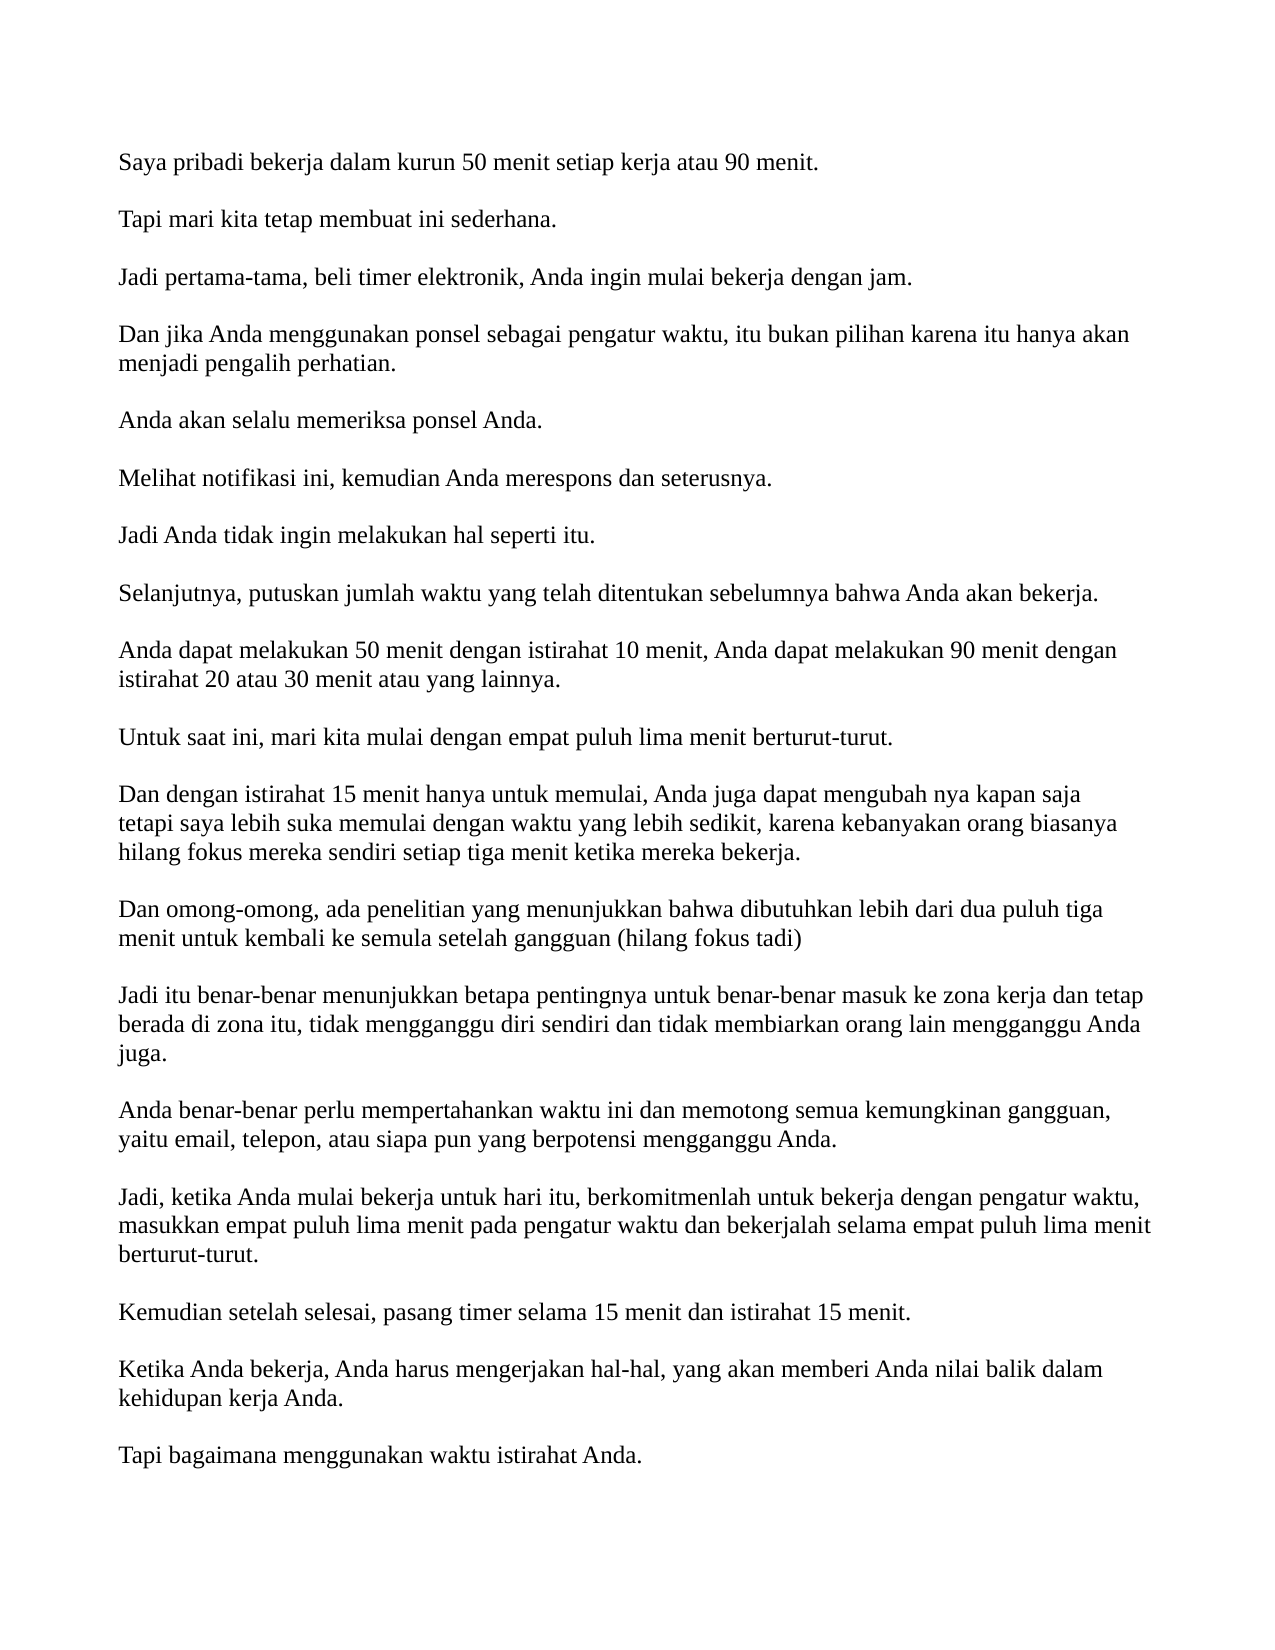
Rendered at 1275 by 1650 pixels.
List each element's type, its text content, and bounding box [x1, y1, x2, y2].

text tetapi saya lebih suka memulai dengan waktu yang lebih sedikit, karena kebanyakan orang biasanya hilang fokus mereka sendiri setiap tiga menit ketika mereka bekerja. [118, 808, 1157, 866]
text Anda benar-benar perlu mempertahankan waktu ini dan memotong semua kemungkinan gangguan, yaitu email, telepon, atau siapa pun yang berpotensi mengganggu Anda. [118, 1096, 1157, 1153]
text Melihat notifikasi ini, kemudian Anda merespons dan seterusnya. [118, 463, 1157, 492]
text Tapi mari kita tetap membuat ini sederhana. [118, 204, 1157, 233]
text Ketika Anda bekerja, Anda harus mengerjakan hal-hal, yang akan memberi Anda nilai balik dalam kehidupan kerja Anda. [118, 1354, 1157, 1412]
text Jadi, ketika Anda mulai bekerja untuk hari itu, berkomitmenlah untuk bekerja dengan pengatur waktu, masukkan empat puluh lima menit pada pengatur waktu dan bekerjalah selama empat puluh lima menit berturut-turut. [118, 1182, 1157, 1268]
text Untuk saat ini, mari kita mulai dengan empat puluh lima menit berturut-turut. [118, 722, 1157, 751]
text Dan omong-omong, ada penelitian yang menunjukkan bahwa dibutuhkan lebih dari dua puluh tiga menit untuk kembali ke semula setelah gangguan (hilang fokus tadi) [118, 894, 1157, 952]
text Anda dapat melakukan 50 menit dengan istirahat 10 menit, Anda dapat melakukan 90 menit dengan istirahat 20 atau 30 menit atau yang lainnya. [118, 636, 1157, 693]
text Jadi pertama-tama, beli timer elektronik, Anda ingin mulai bekerja dengan jam. [118, 262, 1157, 291]
text Jadi itu benar-benar menunjukkan betapa pentingnya untuk benar-benar masuk ke zona kerja dan tetap berada di zona itu, tidak mengganggu diri sendiri dan tidak membiarkan orang lain mengganggu Anda juga. [118, 981, 1157, 1067]
text Dan dengan istirahat 15 menit hanya untuk memulai, Anda juga dapat mengubah nya kapan saja [118, 779, 1157, 808]
text Selanjutnya, putuskan jumlah waktu yang telah ditentukan sebelumnya bahwa Anda akan bekerja. [118, 578, 1157, 607]
text Saya pribadi bekerja dalam kurun 50 menit setiap kerja atau 90 menit. [118, 147, 1157, 176]
text Jadi Anda tidak ingin melakukan hal seperti itu. [118, 521, 1157, 549]
text Tapi bagaimana menggunakan waktu istirahat Anda. [118, 1441, 1157, 1469]
text Dan jika Anda menggunakan ponsel sebagai pengatur waktu, itu bukan pilihan karena itu hanya akan menjadi pengalih perhatian. [118, 319, 1157, 377]
text Kemudian setelah selesai, pasang timer selama 15 menit dan istirahat 15 menit. [118, 1297, 1157, 1326]
text Anda akan selalu memeriksa ponsel Anda. [118, 406, 1157, 434]
